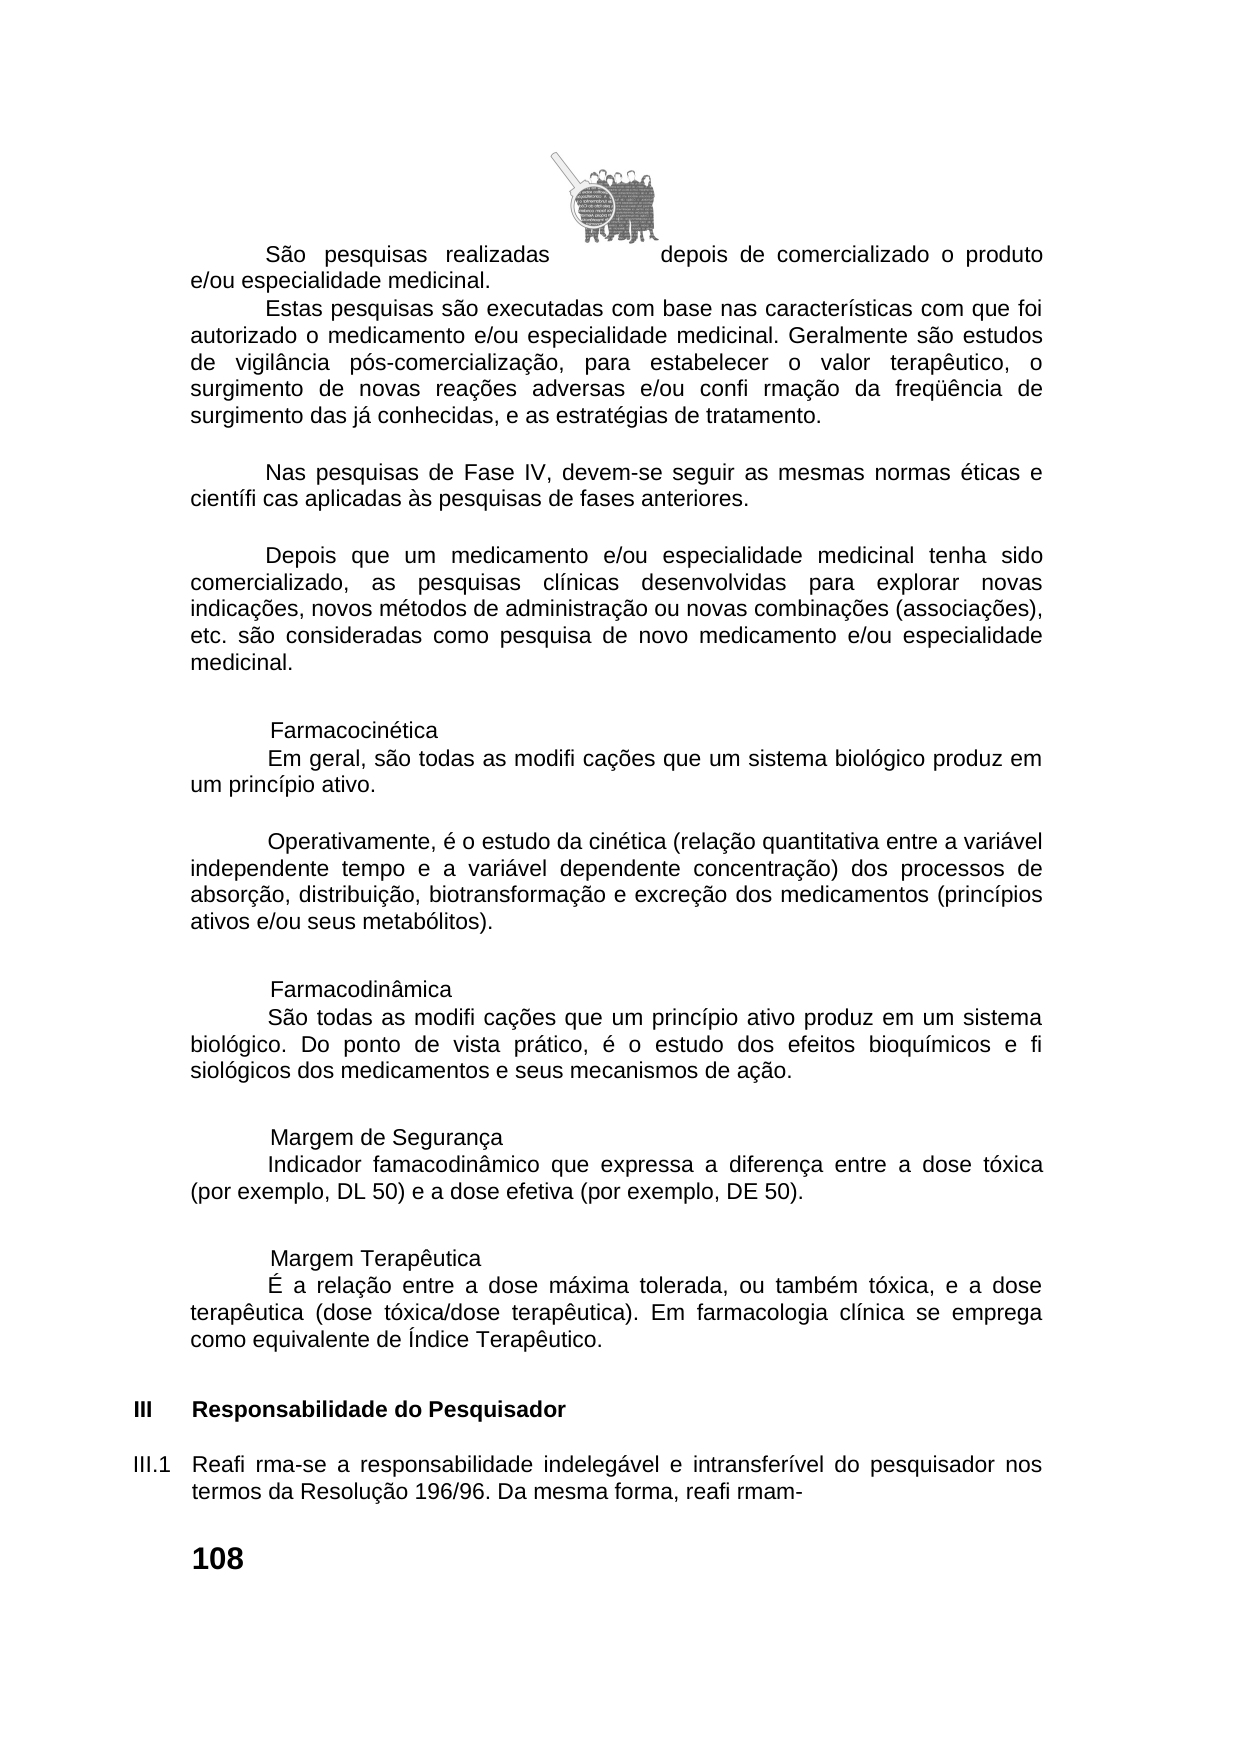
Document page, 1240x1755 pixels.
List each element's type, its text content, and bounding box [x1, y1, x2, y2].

text São pesquisas realizadas depois de comercializado o produto e/ou especialidade medicinal. [190, 241, 1043, 294]
text Farmacodinâmica [270, 976, 1043, 1003]
text Estas pesquisas são executadas com base nas características com que foi autorizado o medicamento e/ou especialidade medicinal. Geralmente são estudos de vigilância pós-comercialização, para estabelecer o valor terapêutico, o surgimento de novas reações adversas e/ou confi rmação da freqüência de surgimento das já conhecidas, e as estratégias de tratamento. [190, 295, 1043, 429]
text Indicador famacodinâmico que expressa a diferença entre a dose tóxica (por exemplo, DL 50) e a dose efetiva (por exemplo, DE 50). [190, 1151, 1043, 1204]
text É a relação entre a dose máxima tolerada, ou também tóxica, e a dose terapêutica (dose tóxica/dose terapêutica). Em farmacologia clínica se emprega como equivalente de Índice Terapêutico. [190, 1272, 1043, 1352]
text Farmacocinética [270, 717, 1043, 743]
text Margem de Segurança [270, 1124, 1043, 1150]
text Margem Terapêutica [270, 1244, 1043, 1271]
text Depois que um medicamento e/ou especialidade medicinal tenha sido comercializado, as pesquisas clínicas desenvolvidas para explorar novas indicações, novos métodos de administração ou novas combinações (associações), etc. são consideradas como pesquisa de novo medicamento e/ou especialidade medicinal. [190, 542, 1043, 676]
text Em geral, são todas as modifi cações que um sistema biológico produz em um princípio ativo. [190, 744, 1043, 798]
text São todas as modifi cações que um princípio ativo produz em um sistema biológico. Do ponto de vista prático, é o estudo dos efeitos bioquímicos e fi siológicos dos medicamentos e seus mecanismos de ação. [190, 1004, 1043, 1084]
text Nas pesquisas de Fase IV, devem-se seguir as mesmas normas éticas e científi cas aplicadas às pesquisas de fases anteriores. [190, 458, 1043, 512]
list Reafi rma-se a responsabilidade indelegável e intransferível do pesquisador nos termos da Resolução 196/96. Da mesma forma, reafi rmam- [133, 1451, 1043, 1504]
list Responsabilidade do Pesquisador [133, 1396, 1049, 1422]
text Operativamente, é o estudo da cinética (relação quantitativa entre a variável independente tempo e a variável dependente concentração) dos processos de absorção, distribuição, biotransformação e excreção dos medicamentos (princípios ativos e/ou seus metabólitos). [190, 828, 1043, 935]
